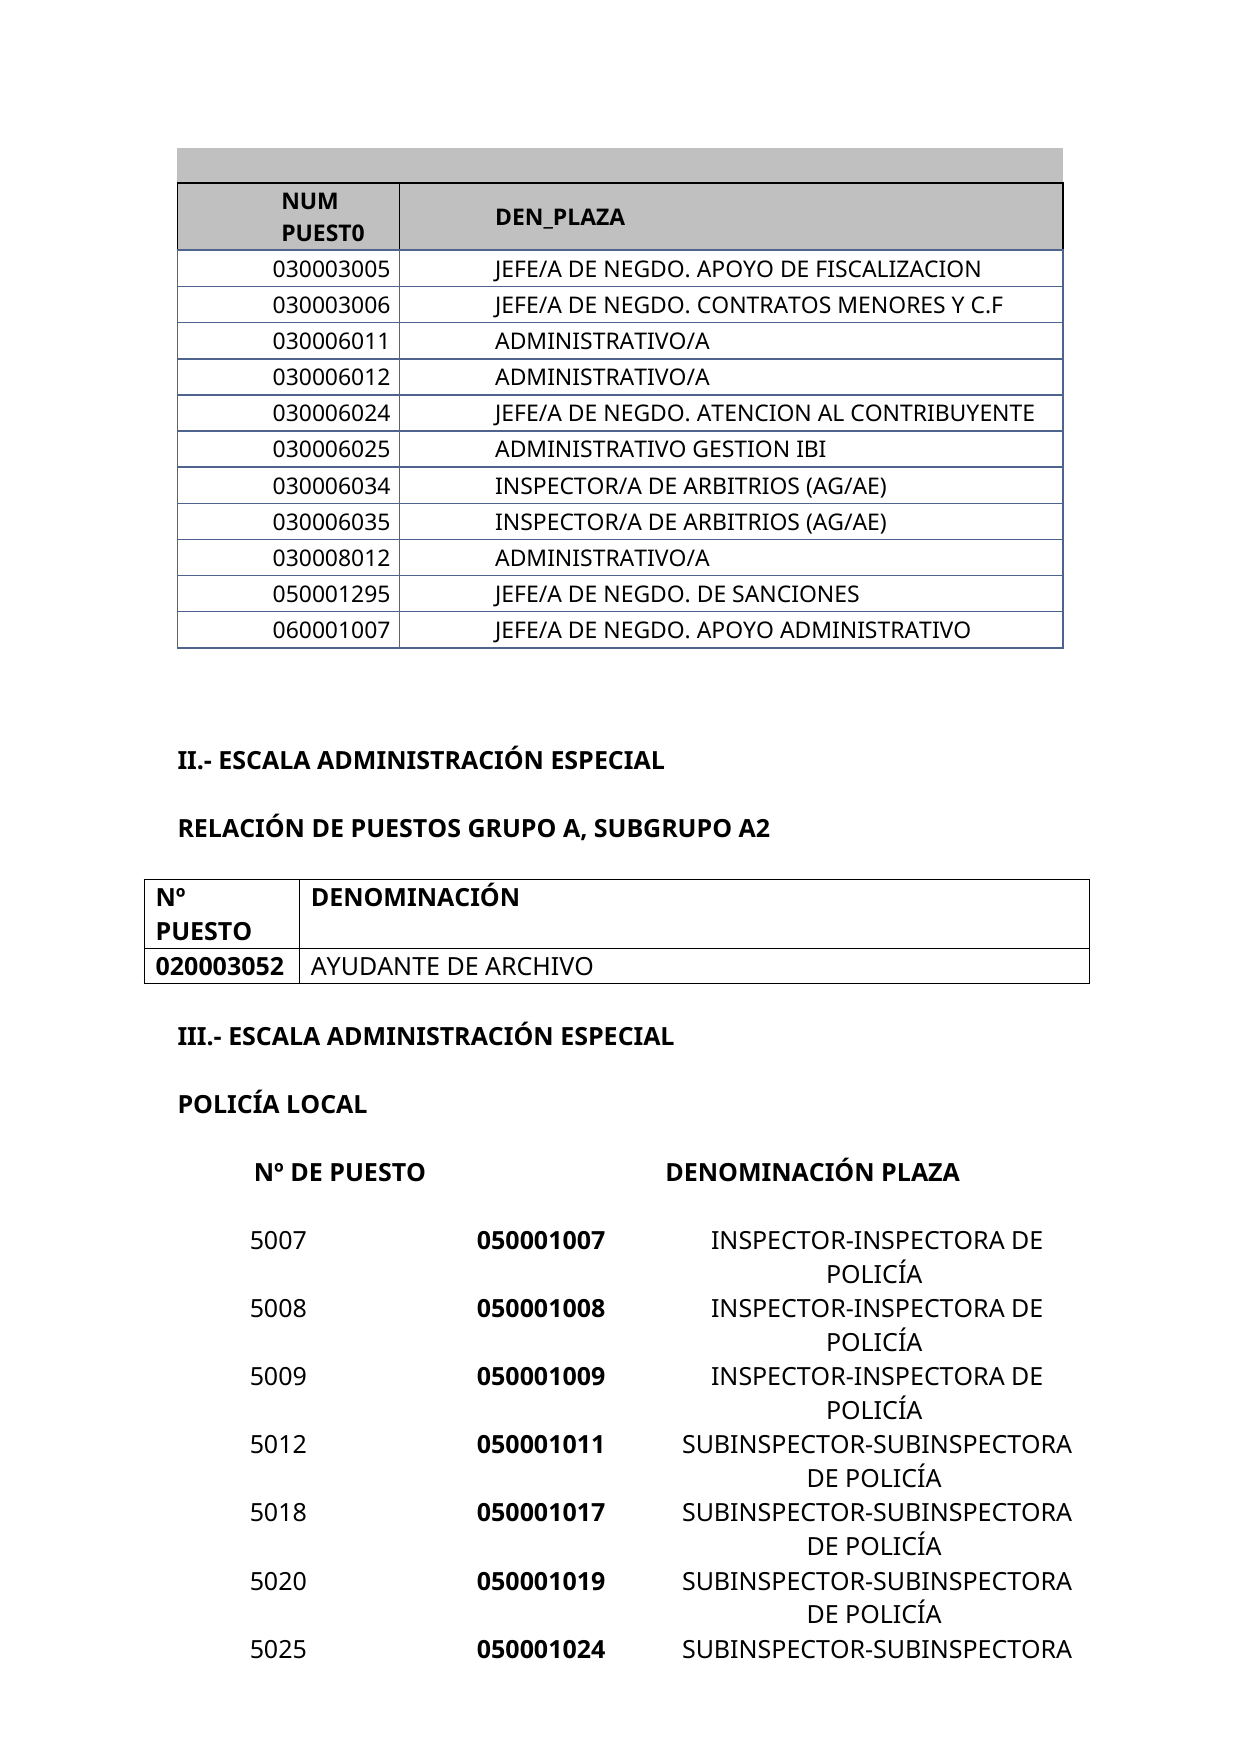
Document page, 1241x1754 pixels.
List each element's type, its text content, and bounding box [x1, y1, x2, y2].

table_cell DEN_PLAZA [400, 184, 1062, 249]
table_cell ADMINISTRATIVO/A [400, 360, 1062, 394]
table_cell INSPECTOR/A DE ARBITRIOS (AG/AE) [400, 468, 1062, 502]
table_cell SUBINSPECTOR-SUBINSPECTORA DE POLICÍA [670, 1495, 1089, 1563]
table_cell 030006024 [178, 396, 399, 430]
table_cell 030006034 [178, 468, 399, 502]
table_cell 5008 [144, 1291, 423, 1359]
table_cell 050001295 [178, 576, 399, 611]
table_cell JEFE/A DE NEGDO. APOYO DE FISCALIZACION [400, 251, 1062, 286]
table_cell 030008012 [178, 540, 399, 575]
text POLICÍA LOCAL [177, 1086, 1063, 1120]
table_cell 5025 [144, 1631, 423, 1665]
table_header Nº DE PUESTO [144, 1154, 547, 1222]
table_cell INSPECTOR-INSPECTORA DE POLICÍA [670, 1359, 1089, 1427]
table_cell 050001017 [424, 1495, 669, 1563]
table_cell 020003052 [145, 949, 299, 983]
table_cell 050001009 [424, 1359, 669, 1427]
table_cell INSPECTOR-INSPECTORA DE POLICÍA [670, 1291, 1089, 1359]
table_cell 050001024 [424, 1631, 669, 1665]
table_cell SUBINSPECTOR-SUBINSPECTORA [670, 1631, 1089, 1665]
table_cell 030006035 [178, 504, 399, 538]
table_cell JEFE/A DE NEGDO. ATENCION AL CONTRIBUYENTE [400, 396, 1062, 430]
table_cell INSPECTOR-INSPECTORA DE POLICÍA [670, 1223, 1089, 1291]
table_cell JEFE/A DE NEGDO. DE SANCIONES [400, 576, 1062, 611]
table_header DENOMINACIÓN [300, 880, 1089, 948]
text II.- ESCALA ADMINISTRACIÓN ESPECIAL [177, 742, 1063, 777]
table_cell NUM PUEST0 [178, 184, 399, 249]
table_cell 060001007 [178, 612, 399, 647]
table_header Nº PUESTO [145, 880, 299, 948]
table_cell JEFE/A DE NEGDO. CONTRATOS MENORES Y C.F [400, 287, 1062, 322]
table_cell 5018 [144, 1495, 423, 1563]
table_cell 030003006 [178, 287, 399, 322]
table_cell 030003005 [178, 251, 399, 286]
table_cell 030006011 [178, 323, 399, 358]
text III.- ESCALA ADMINISTRACIÓN ESPECIAL [177, 1018, 1063, 1052]
table_cell JEFE/A DE NEGDO. APOYO ADMINISTRATIVO [400, 612, 1062, 647]
table_cell 050001008 [424, 1291, 669, 1359]
table_cell INSPECTOR/A DE ARBITRIOS (AG/AE) [400, 504, 1062, 538]
table_cell ADMINISTRATIVO GESTION IBI [400, 432, 1062, 466]
table_cell 050001019 [424, 1563, 669, 1631]
table_cell 050001011 [424, 1427, 669, 1495]
text RELACIÓN DE PUESTOS GRUPO A, SUBGRUPO A2 [177, 811, 1063, 845]
table_cell 050001007 [424, 1223, 669, 1291]
table_cell SUBINSPECTOR-SUBINSPECTORA DE POLICÍA [670, 1563, 1089, 1631]
table_cell ADMINISTRATIVO/A [400, 323, 1062, 358]
table_header [177, 148, 1063, 182]
table_cell 5020 [144, 1563, 423, 1631]
table_cell SUBINSPECTOR-SUBINSPECTORA DE POLICÍA [670, 1427, 1089, 1495]
table_header DENOMINACIÓN PLAZA [547, 1154, 1089, 1222]
table_cell ADMINISTRATIVO/A [400, 540, 1062, 575]
table_cell AYUDANTE DE ARCHIVO [300, 949, 1089, 983]
table_cell 030006025 [178, 432, 399, 466]
table_cell 5012 [144, 1427, 423, 1495]
table_cell 5009 [144, 1359, 423, 1427]
table_cell 5007 [144, 1223, 423, 1291]
table_cell 030006012 [178, 360, 399, 394]
